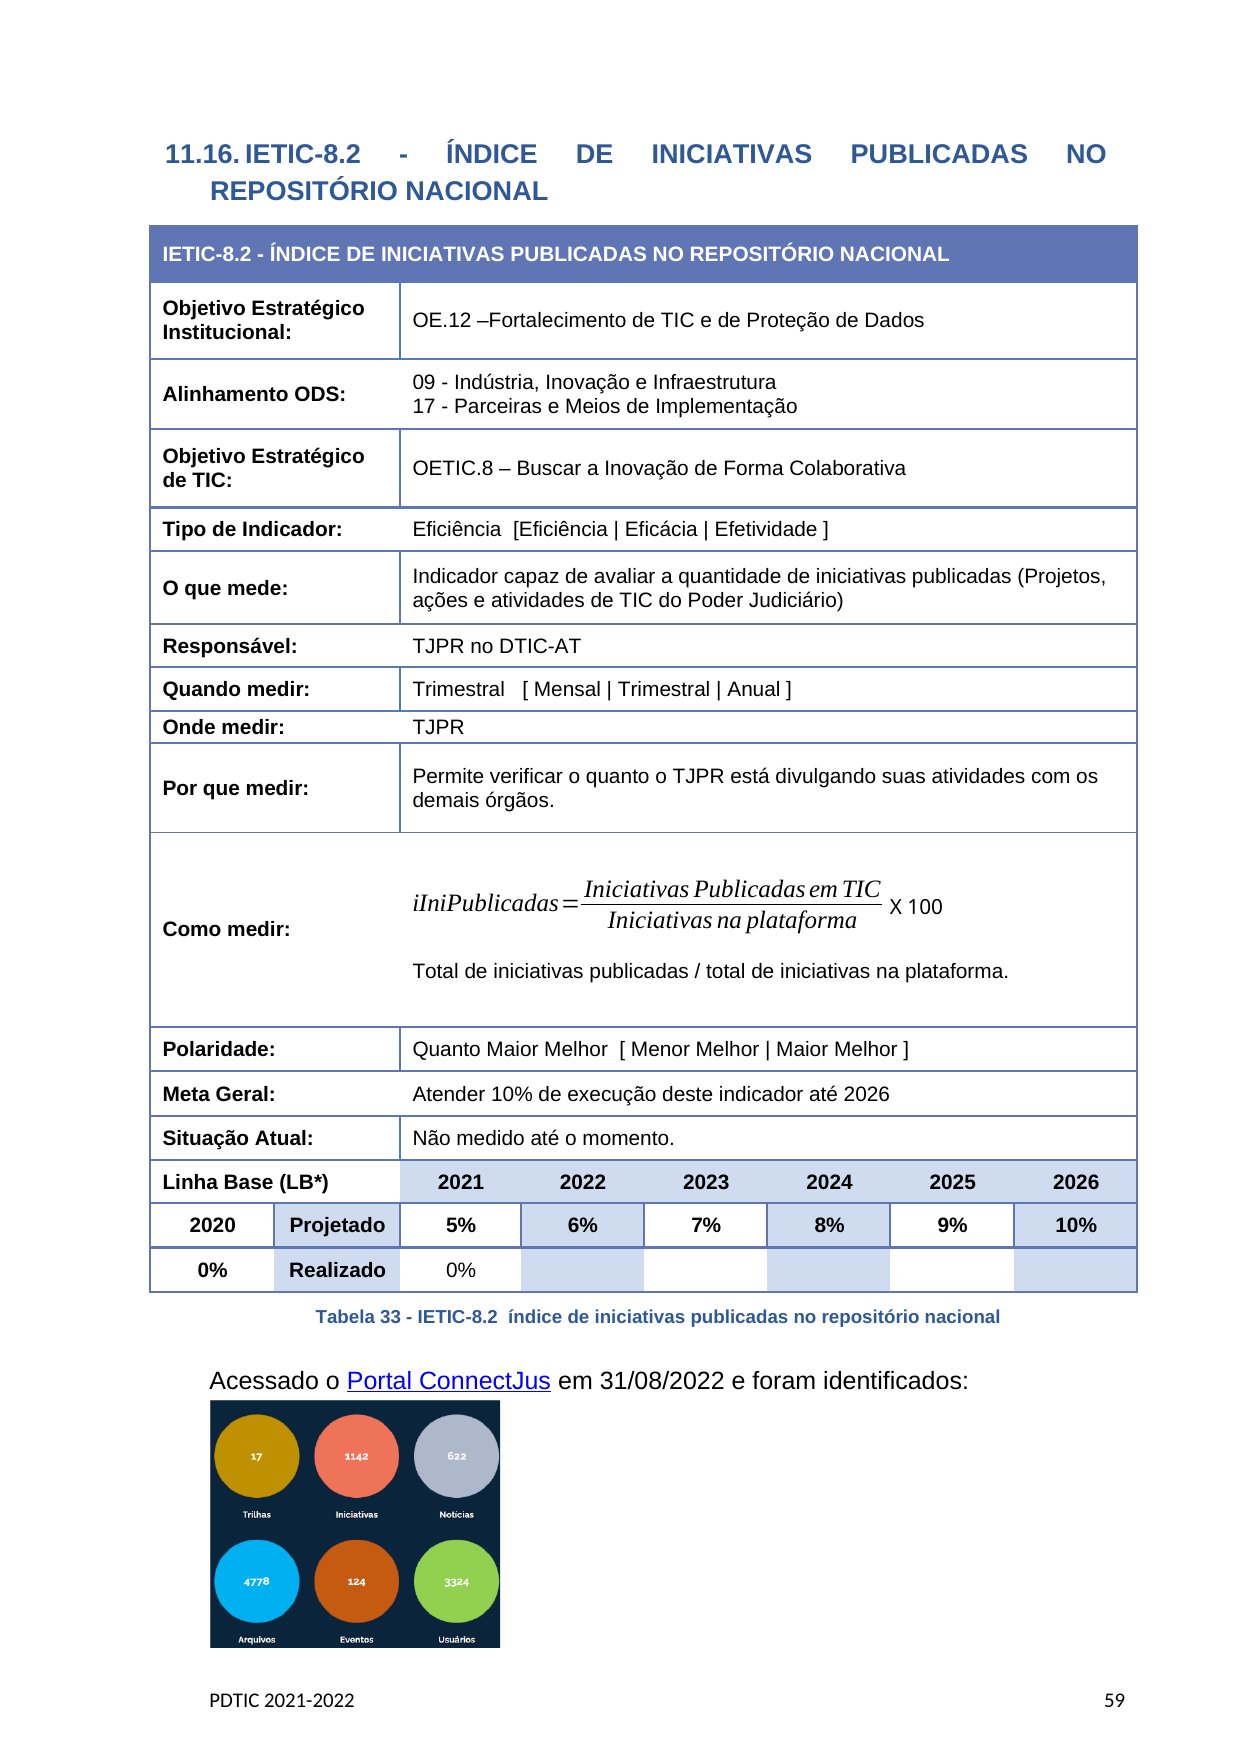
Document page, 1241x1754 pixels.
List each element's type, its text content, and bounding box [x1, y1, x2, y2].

table_cell 2025 [890, 1161, 1014, 1202]
table_cell Projetado [275, 1204, 399, 1246]
table_cell Atender 10% de execução deste indicador até 2026 [400, 1072, 1136, 1115]
table_cell TJPR [400, 712, 1136, 742]
table_cell 2022 [521, 1161, 644, 1202]
table_cell Tipo de Indicador: [151, 509, 400, 549]
subtitle IETIC-8.2 - ÍNDICE DE INICIATIVAS PUBLICADAS NO REPOSITÓRIO NACIONAL [165, 138, 1107, 207]
table_cell [767, 1249, 890, 1291]
table_cell 9% [891, 1204, 1013, 1246]
table_cell Trimestral [ Mensal | Trimestral | Anual ] [401, 668, 1136, 709]
table_cell O que mede: [151, 552, 399, 623]
table_cell Quanto Maior Melhor [ Menor Melhor | Maior Melhor ] [401, 1028, 1136, 1070]
table_cell Como medir: [151, 833, 400, 1026]
table_cell Indicador capaz de avaliar a quantidade de iniciativas publicadas (Projetos, ações e atividades de TIC do Poder Judiciário) [401, 552, 1136, 623]
table_cell [521, 1249, 644, 1291]
table_cell OETIC.8 – Buscar a Inovação de Forma Colaborativa [401, 430, 1136, 506]
text Acessado o Portal ConnectJus em 31/08/2022 e foram identificados: [150, 1366, 1107, 1395]
table_cell Situação Atual: [151, 1117, 399, 1159]
table_cell 2021 [400, 1161, 521, 1202]
table_cell 7% [645, 1204, 766, 1246]
table_cell Onde medir: [151, 712, 400, 742]
text Tabela 33 - IETIC-8.2 índice de iniciativas publicadas no repositório nacional [150, 1306, 1107, 1327]
table_header IETIC-8.2 - ÍNDICE DE INICIATIVAS PUBLICADAS NO REPOSITÓRIO NACIONAL [151, 228, 1136, 280]
table_cell Alinhamento ODS: [151, 360, 400, 428]
table_cell TJPR no DTIC-AT [400, 625, 1136, 666]
table_cell Quando medir: [151, 668, 399, 709]
table_cell 2020 [151, 1204, 273, 1246]
table_cell Não medido até o momento. [401, 1117, 1136, 1159]
table_cell 0% [151, 1249, 274, 1291]
table_cell 2024 [767, 1161, 890, 1202]
table_cell 6% [522, 1204, 643, 1246]
table_cell 09 - Indústria, Inovação e Infraestrutura 17 - Parceiras e Meios de Implementação [400, 360, 1136, 428]
table_cell Objetivo Estratégico de TIC: [151, 430, 399, 506]
table_cell 5% [401, 1204, 520, 1246]
table_cell Permite verificar o quanto o TJPR está divulgando suas atividades com os demais órgãos. [401, 744, 1136, 832]
table_cell X 100 Total de iniciativas publicadas / total de iniciativas na plataforma. [400, 833, 1136, 1026]
table_cell Objetivo Estratégico Institucional: [151, 283, 399, 358]
picture [218, 1400, 502, 1651]
table_cell [1014, 1249, 1136, 1291]
table_cell [644, 1249, 767, 1291]
table_cell Meta Geral: [151, 1072, 400, 1115]
table_cell Por que medir: [151, 744, 399, 832]
table_cell [890, 1249, 1014, 1291]
table_cell Eficiência [Eficiência | Eficácia | Efetividade ] [400, 509, 1136, 549]
table_cell 2023 [644, 1161, 767, 1202]
table_cell Realizado [274, 1249, 400, 1291]
table_cell 10% [1015, 1204, 1136, 1246]
table_cell 2026 [1014, 1161, 1136, 1202]
table_cell Responsável: [151, 625, 400, 666]
table_cell OE.12 –Fortalecimento de TIC e de Proteção de Dados [401, 283, 1136, 358]
table_cell 0% [400, 1249, 521, 1291]
table_cell Linha Base (LB*) [151, 1161, 400, 1202]
table_cell 8% [768, 1204, 889, 1246]
table_cell Polaridade: [151, 1028, 399, 1070]
